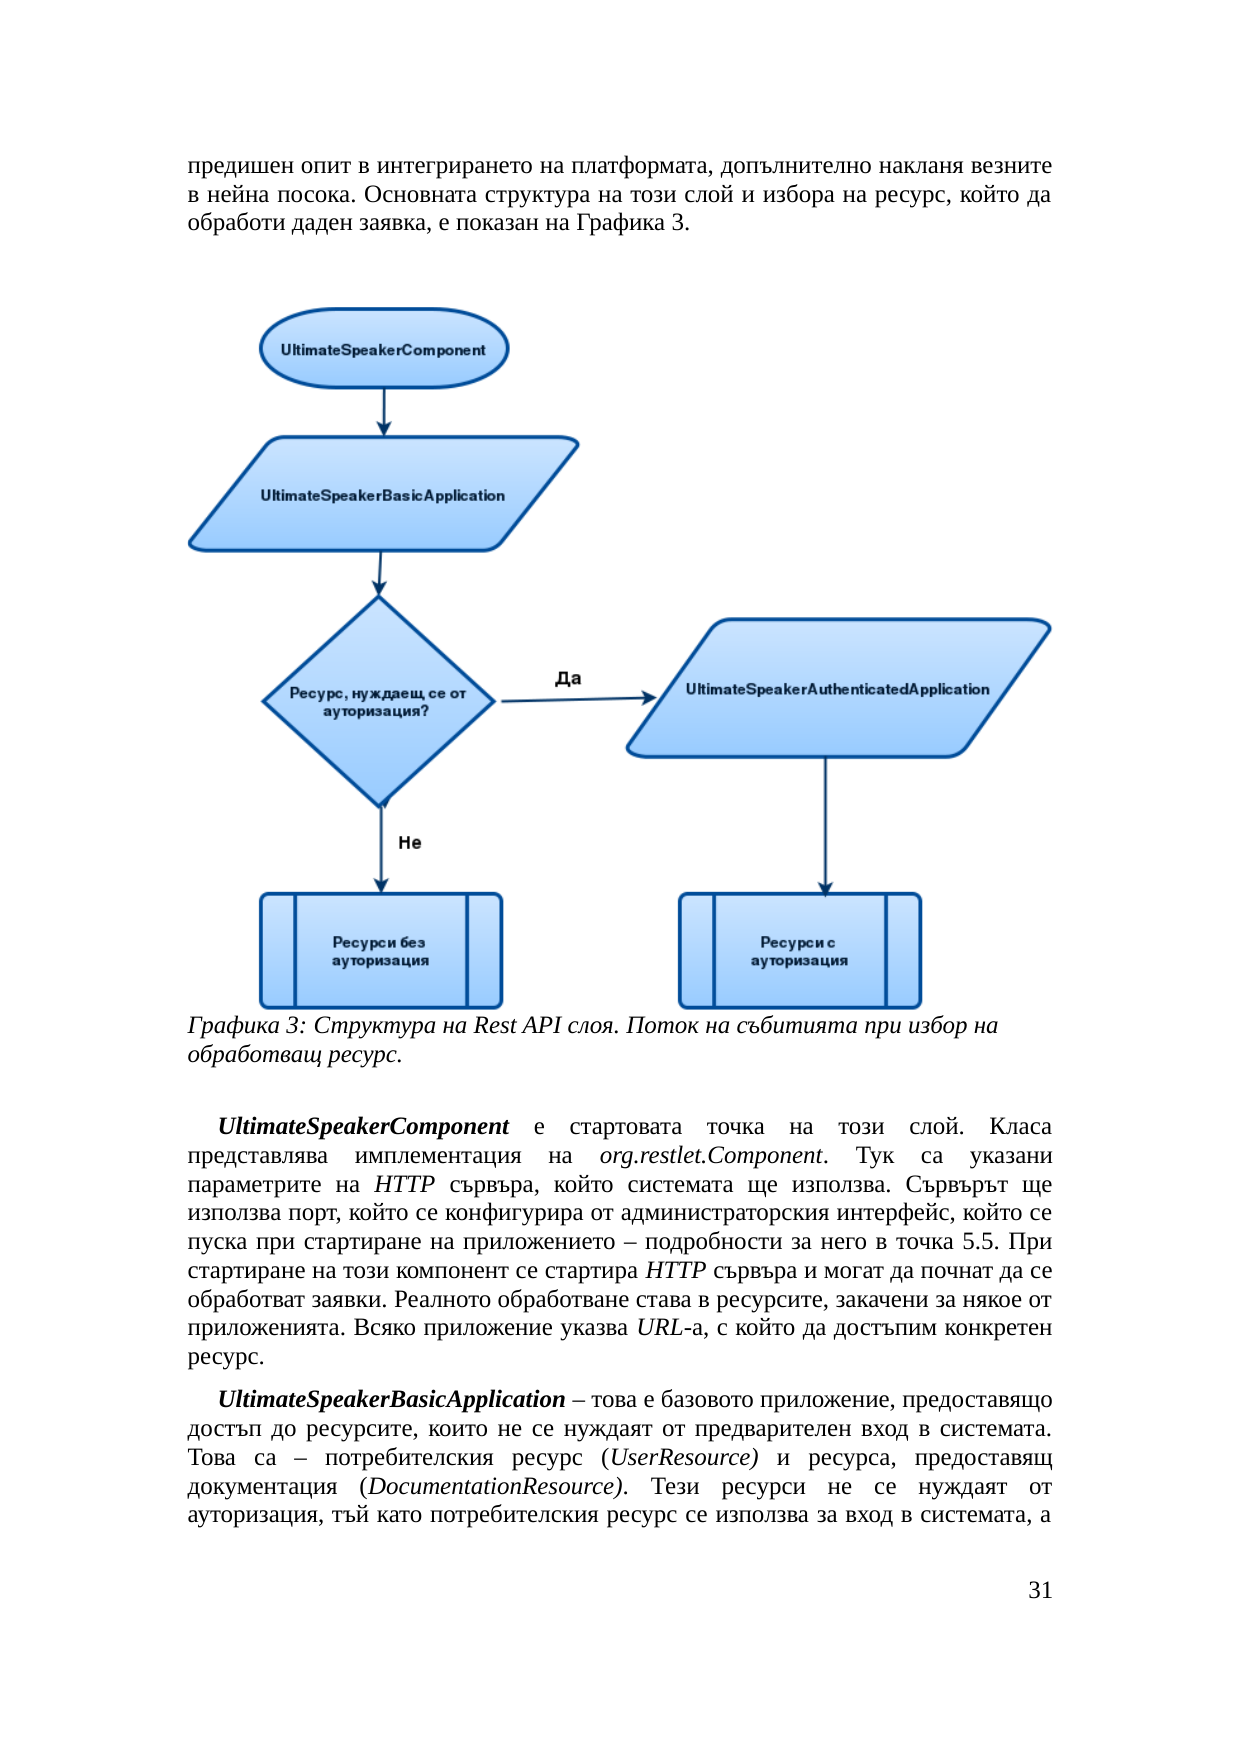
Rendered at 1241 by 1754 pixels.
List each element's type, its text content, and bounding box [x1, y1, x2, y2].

text UltimateSpeakerComponent е стартовата точка на този слой. Класа представлява имплементация на org.restlet.Component. Тук са указани параметрите на HTTP сървъра, който системата ще използва. Сървърът ще използва порт, който се конфигурира от администраторския интерфейс, който се пуска при стартиране на приложението – подробности за него в точка 5.5. При стартиране на този компонент се стартира HTTP сървъра и могат да почнат да се обработват заявки. Реалното обработване става в ресурсите, закачени за някое от приложенията. Всяко приложение указва URL-а, с който да достъпим конкретен ресурс. [187, 1111, 1053, 1370]
picture [187, 306, 1053, 1011]
text Графика 3: Структура на Rest API слоя. Поток на събитията при избор на обработващ ресурс. [187, 1011, 1053, 1068]
text предишен опит в интегрирането на платформата, допълнително накланя везните в нейна посока. Основната структура на този слой и избора на ресурс, който да обработи даден заявка, е показан на Графика 3. [187, 150, 1053, 236]
text UltimateSpeakerBasicApplication – това е базовото приложение, предоставящо достъп до ресурсите, които не се нуждаят от предварителен вход в системата. Това са – потребителския ресурс (UserResource) и ресурса, предоставящ документация (DocumentationResource). Тези ресурси не се нуждаят от ауторизация, тъй като потребителския ресурс се използва за вход в системата, а [187, 1384, 1053, 1528]
